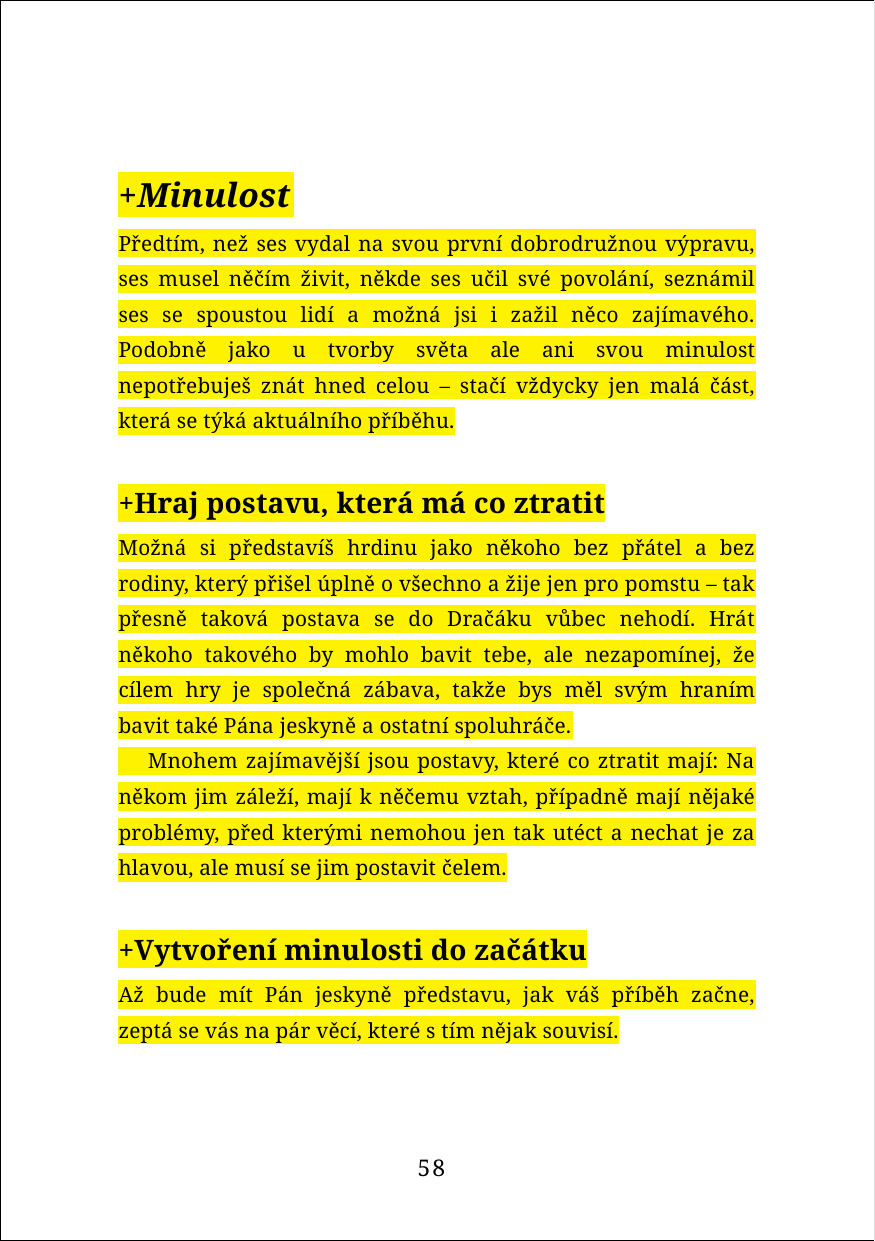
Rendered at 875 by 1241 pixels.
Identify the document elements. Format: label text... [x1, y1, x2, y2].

subtitle +Hraj postavu, která má co ztratit [118, 483, 756, 522]
text Až bude mít Pán jeskyně představu, jak váš příběh začne, zeptá se vás na pár věcí, které s tím nějak souvisí. [118, 980, 756, 1044]
subtitle +Vytvoření minulosti do začátku [118, 930, 756, 968]
text Předtím, než ses vydal na svou první dobrodružnou výpravu, ses musel něčím živit, někde ses učil své povolání, seznámil ses se spoustou lidí a možná jsi i zažil něco zajímavého. Podobně jako u tvorby světa ale ani svou minulost nepotřebuješ znát hned celou – stačí vždycky jen malá část, která se týká aktuálního příběhu. [118, 229, 756, 435]
text Možná si představíš hrdinu jako někoho bez přátel a bez rodiny, který přišel úplně o všechno a žije jen pro pomstu – tak přesně taková postava se do Dračáku vůbec nehodí. Hrát někoho takového by mohlo bavit tebe, ale nezapomínej, že cílem hry je společná zábava, takže bys měl svým hraním bavit také Pána jeskyně a ostatní spoluhráče. Mnohem zajímavější jsou postavy, které co ztratit mají: Na někom jim záleží, mají k něčemu vztah, případně mají nějaké problémy, před kterými nemohou jen tak utéct a nechat je za hlavou, ale musí se jim postavit čelem. [118, 533, 756, 882]
subtitle +Minulost [118, 172, 756, 217]
